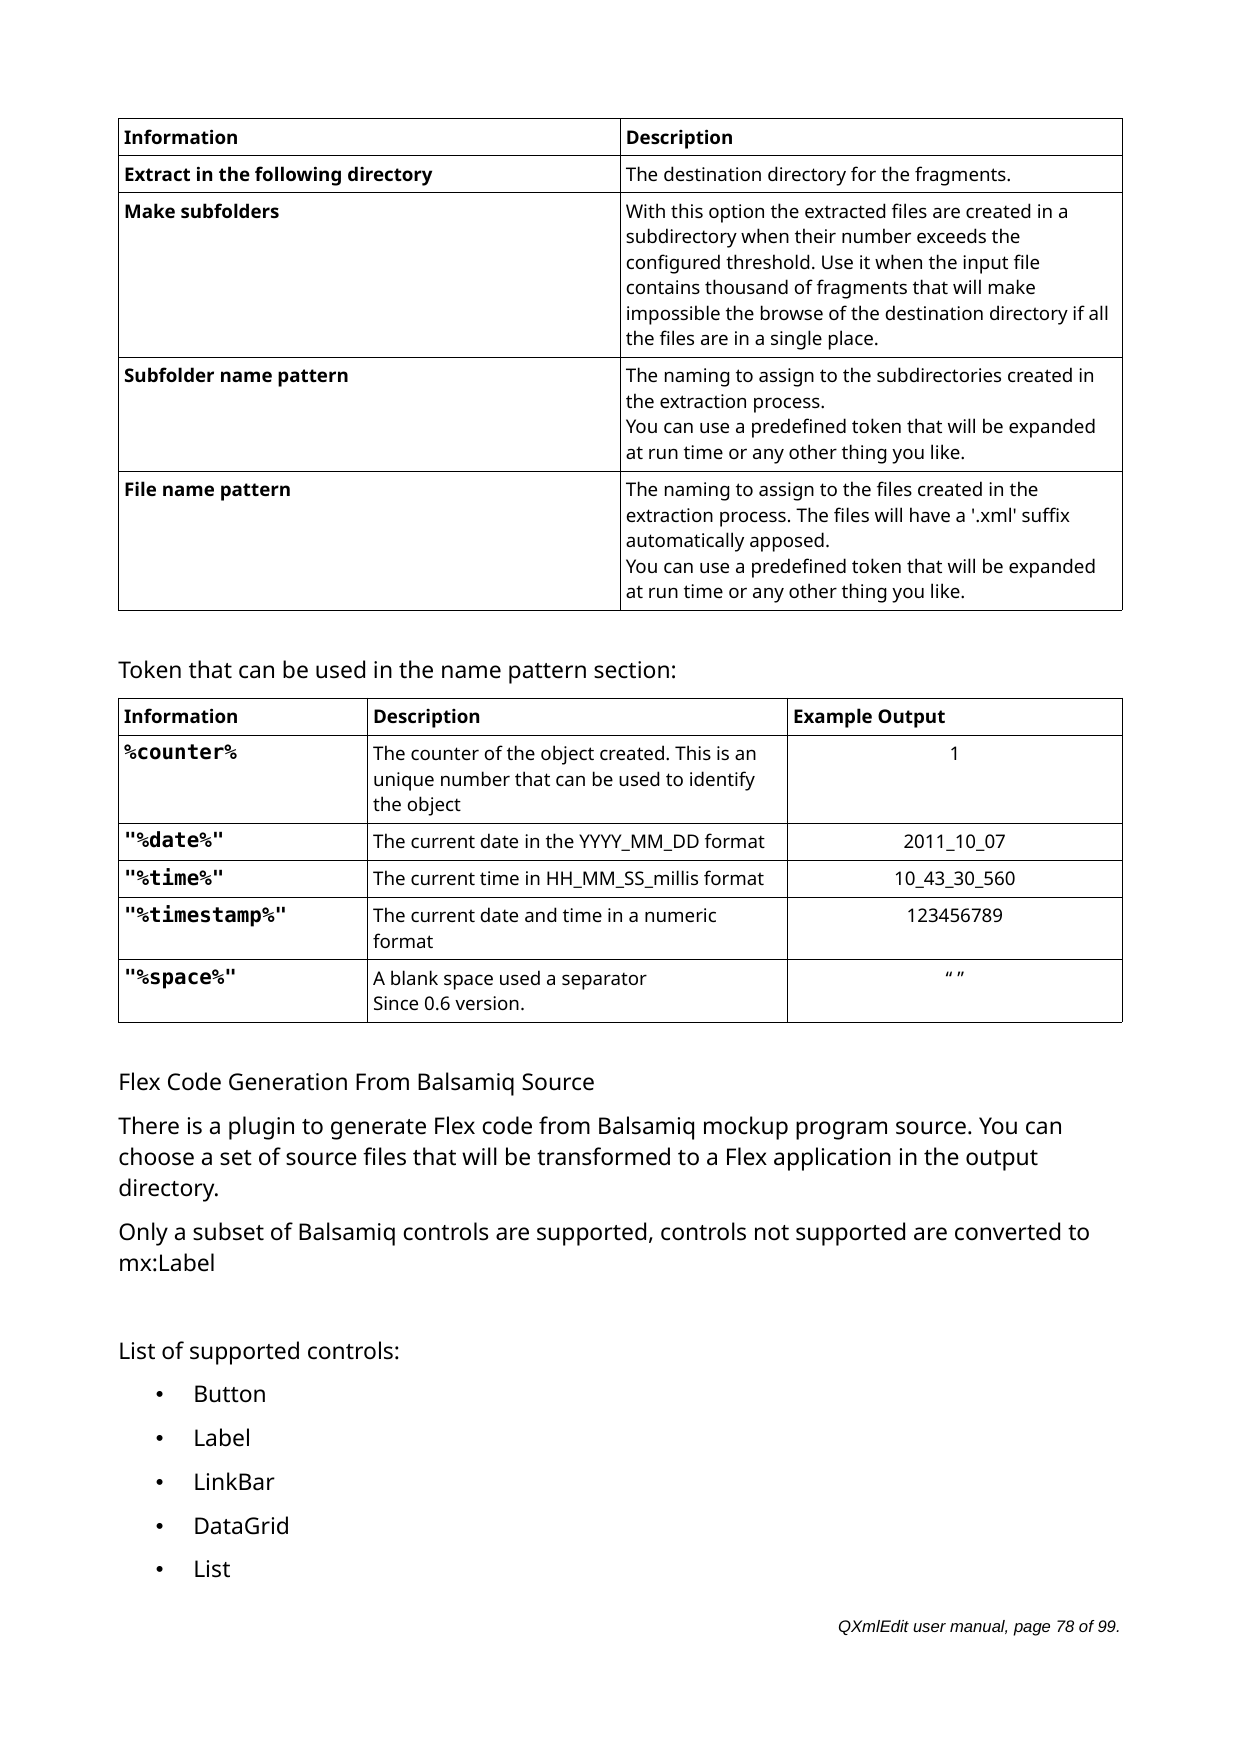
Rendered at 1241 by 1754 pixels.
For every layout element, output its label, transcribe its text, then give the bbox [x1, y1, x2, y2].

table_cell The counter of the object created. This is an unique number that can be used to identify the object [368, 736, 787, 823]
table_header Example Output [788, 699, 1122, 734]
list Label [156, 1422, 1122, 1453]
table_cell "%space%" [119, 960, 367, 1022]
text Flex Code Generation From Balsamiq Source [118, 1066, 1122, 1097]
table_cell The current time in HH_MM_SS_millis format [368, 861, 787, 897]
text List of supported controls: [118, 1334, 1122, 1366]
list Button [156, 1378, 1122, 1409]
table_cell The current date in the YYYY_MM_DD format [368, 824, 787, 860]
table_cell With this option the extracted files are created in a subdirectory when their number exceeds the configured threshold. Use it when the input file contains thousand of fragments that will make impossible the browse of the destination directory if all the files are in a single place. [621, 193, 1122, 357]
table_cell Make subfolders [119, 193, 620, 357]
table_cell “ ” [788, 960, 1122, 1022]
table_cell 10_43_30_560 [788, 861, 1122, 897]
table_cell Subfolder name pattern [119, 358, 620, 471]
table_cell The naming to assign to the subdirectories created in the extraction process. You can use a predefined token that will be expanded at run time or any other thing you like. [621, 358, 1122, 471]
table_header Information [119, 699, 367, 734]
table_cell A blank space used a separator Since 0.6 version. [368, 960, 787, 1022]
list List [156, 1553, 1122, 1584]
list DataGrid [156, 1509, 1122, 1541]
text There is a plugin to generate Flex code from Balsamiq mockup program source. You can choose a set of source files that will be transformed to a Flex application in the output directory. [118, 1109, 1122, 1203]
table_cell %counter% [119, 736, 367, 823]
table_cell The naming to assign to the files created in the extraction process. The files will have a '.xml' suffix automatically apposed. You can use a predefined token that will be expanded at run time or any other thing you like. [621, 472, 1122, 610]
table_header Description [368, 699, 787, 734]
table_cell 2011_10_07 [788, 824, 1122, 860]
table_cell The destination directory for the fragments. [621, 156, 1122, 192]
text Only a subset of Balsamiq controls are supported, controls not supported are converted to mx:Label [118, 1216, 1122, 1278]
table_header Information [119, 119, 620, 155]
table_header Description [621, 119, 1122, 155]
table_cell File name pattern [119, 472, 620, 610]
table_cell Extract in the following directory [119, 156, 620, 192]
table_cell 1 [788, 736, 1122, 823]
table_cell 123456789 [788, 898, 1122, 959]
list LinkBar [156, 1466, 1122, 1497]
table_cell "%timestamp%" [119, 898, 367, 959]
table_cell The current date and time in a numeric format [368, 898, 787, 959]
table_cell "%date%" [119, 824, 367, 860]
table_cell "%time%" [119, 861, 367, 897]
text Token that can be used in the name pattern section: [118, 654, 1122, 685]
